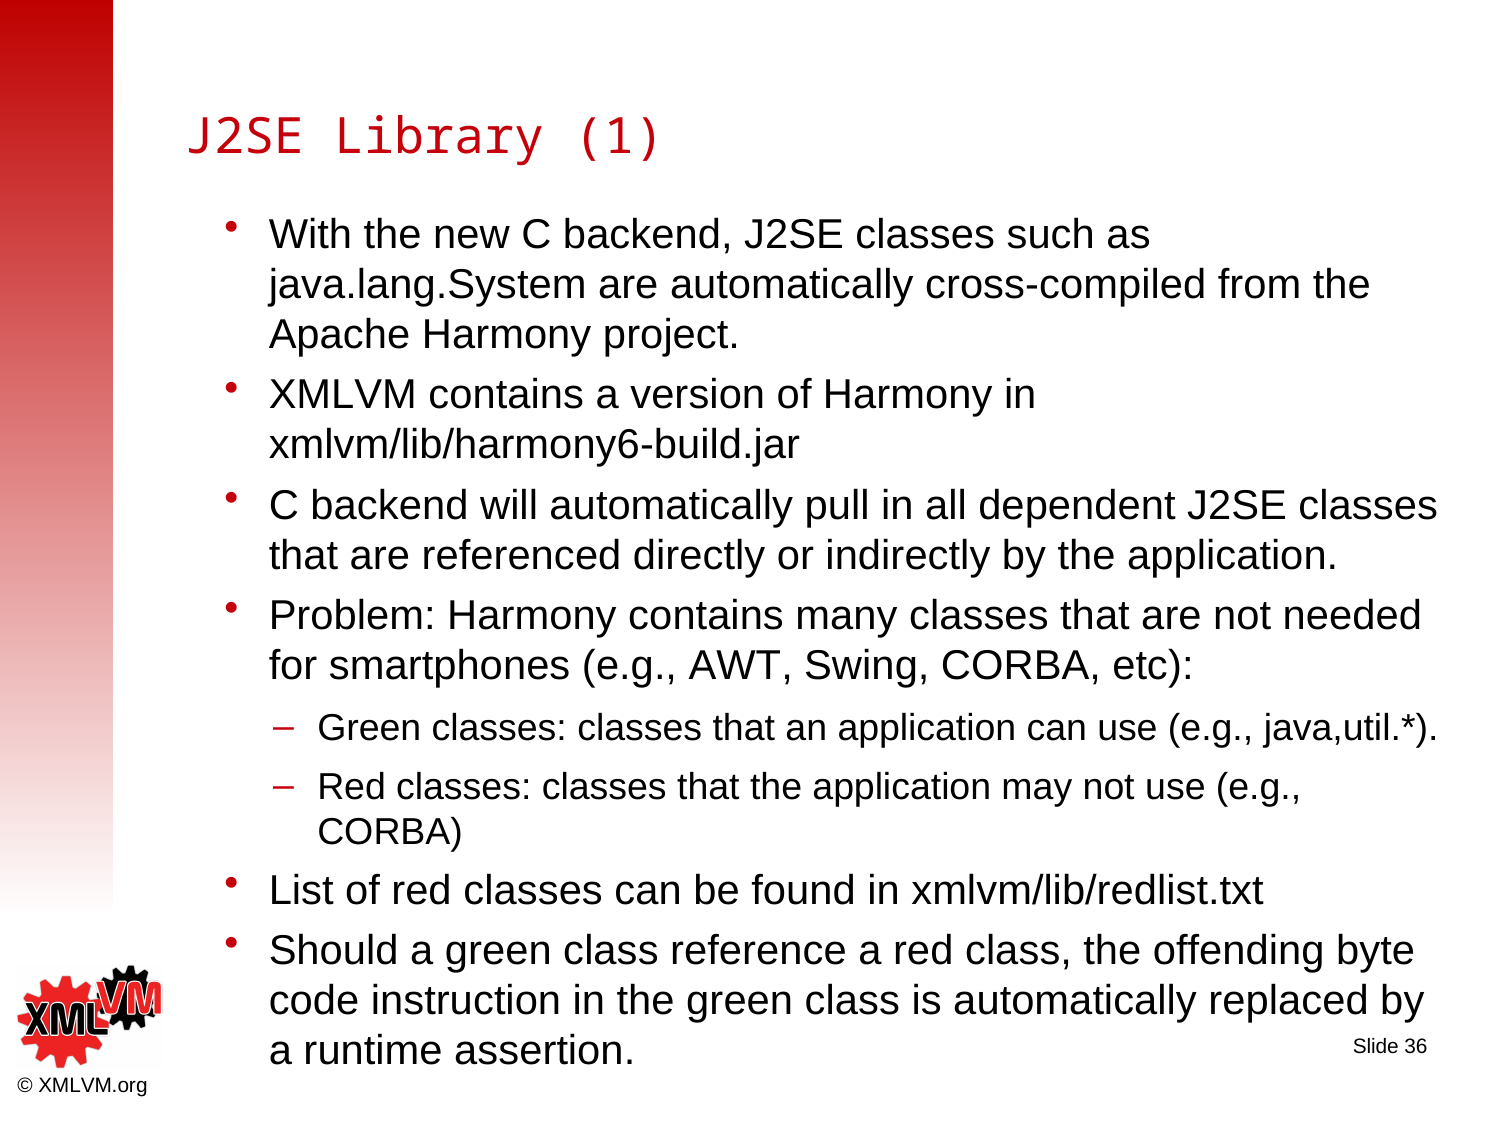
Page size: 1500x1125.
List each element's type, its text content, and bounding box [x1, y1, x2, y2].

list With the new C backend, J2SE classes such as java.lang.System are automatically cross-compiled from the Apache Harmony project. XMLVM contains a version of Harmony in xmlvm/lib/harmony6-build.jar C backend will automatically pull in all dependent J2SE classes that are referenced directly or indirectly by the application. Problem: Harmony contains many classes that are not needed for smartphones (e.g., AWT, Swing, CORBA, etc): Green classes: classes that an application can use (e.g., java,util.*). Red classes: classes that the application may not use (e.g., CORBA) List of red classes can be found in xmlvm/lib/redlist.txt Should a green class reference a red class, the offending byte code instruction in the green class is automatically replaced by a runtime assertion. [224, 206, 1447, 1074]
picture [16, 964, 164, 1069]
title J2SE Library (1) [170, 74, 1447, 200]
